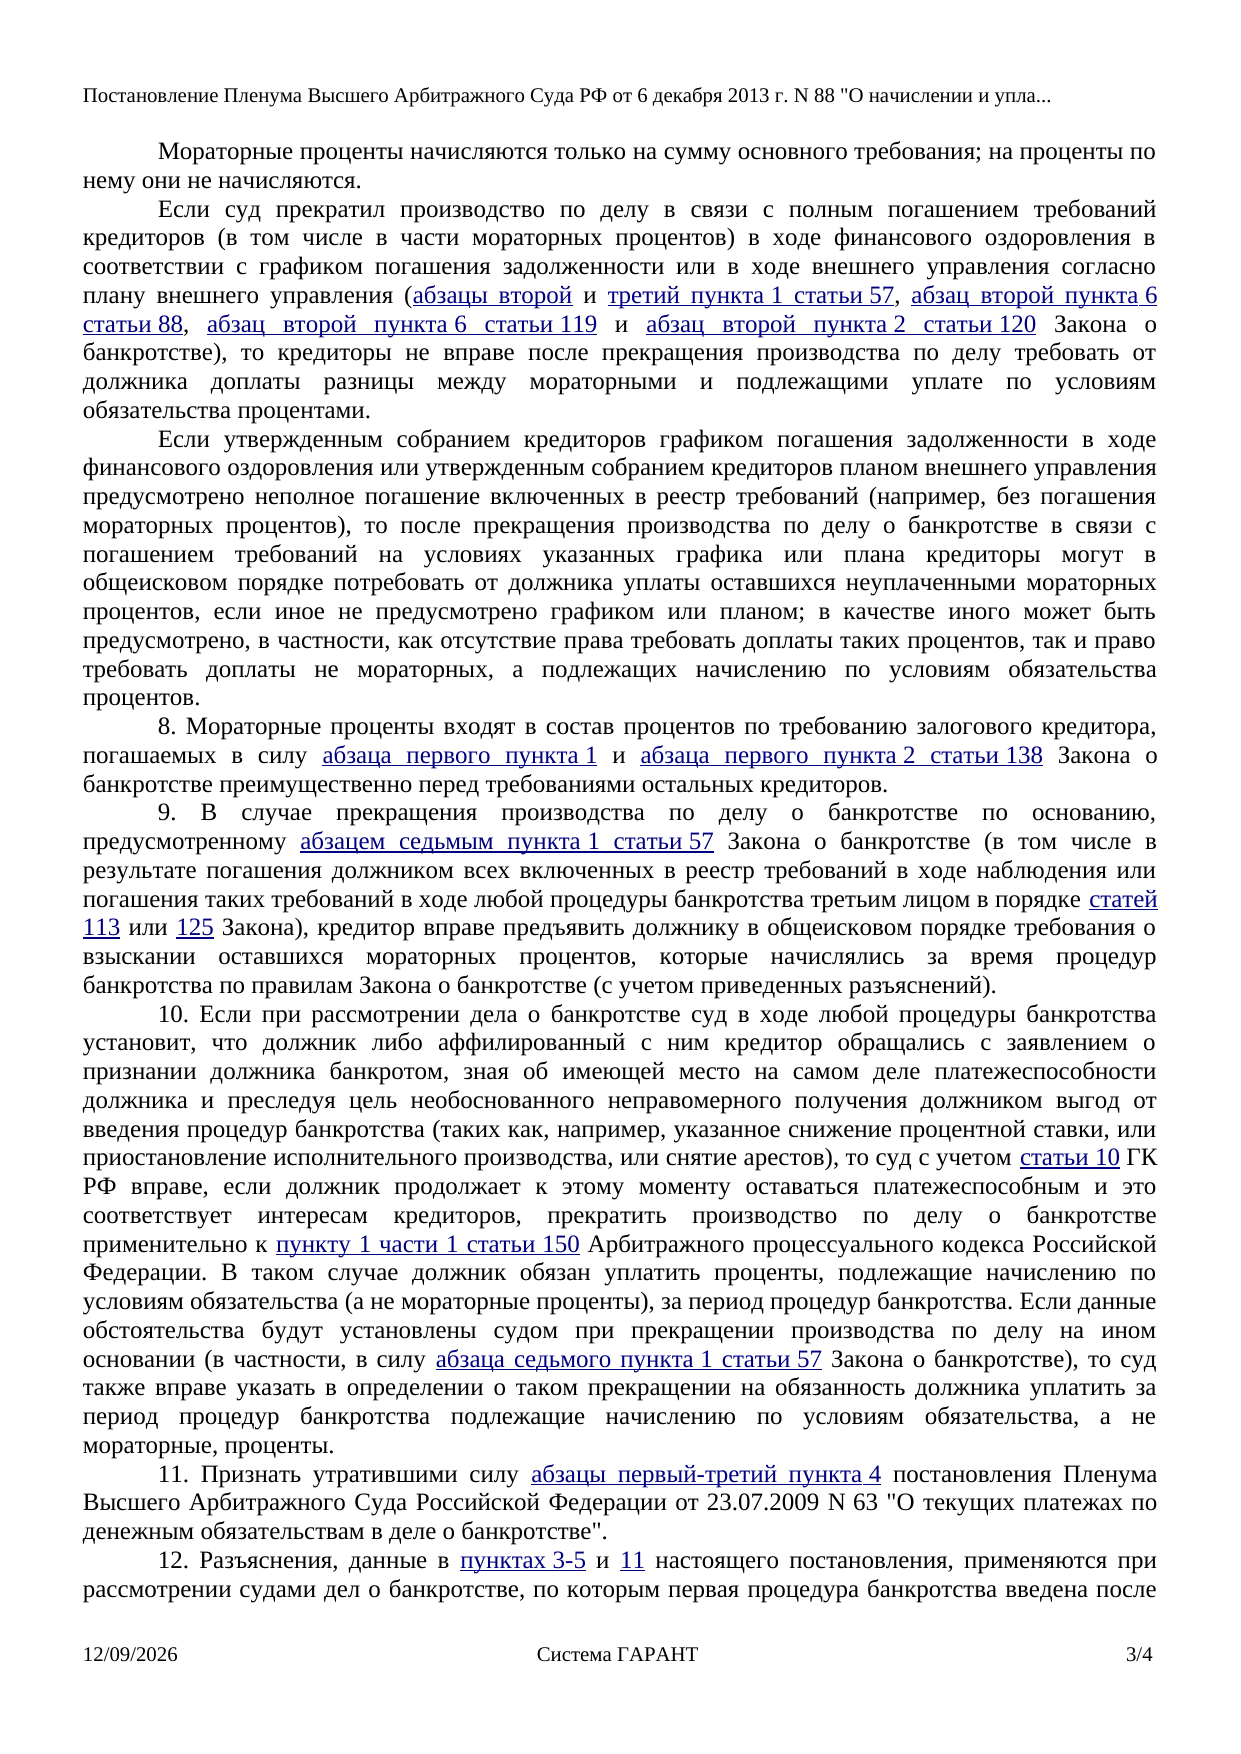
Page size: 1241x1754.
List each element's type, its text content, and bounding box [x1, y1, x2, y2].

text 9. В случае прекращения производства по делу о банкротстве по основанию, предусмотренному абзацем седьмым пункта 1 статьи 57 Закона о банкротстве (в том числе в результате погашения должником всех включенных в реестр требований в ходе наблюдения или погашения таких требований в ходе любой процедуры банкротства третьим лицом в порядке статей 113 или 125 Закона), кредитор вправе предъявить должнику в общеисковом порядке требования о взыскании оставшихся мораторных процентов, которые начислялись за время процедур банкротства по правилам Закона о банкротстве (с учетом приведенных разъяснений). [83, 797, 1157, 999]
text 11. Признать утратившими силу абзацы первый-третий пункта 4 постановления Пленума Высшего Арбитражного Суда Российской Федерации от 23.07.2009 N 63 "О текущих платежах по денежным обязательствам в деле о банкротстве". [83, 1459, 1157, 1545]
text 12. Разъяснения, данные в пунктах 3-5 и 11 настоящего постановления, применяются при рассмотрении судами дел о банкротстве, по которым первая процедура банкротства введена после [83, 1545, 1157, 1602]
text 8. Мораторные проценты входят в состав процентов по требованию залогового кредитора, погашаемых в силу абзаца первого пункта 1 и абзаца первого пункта 2 статьи 138 Закона о банкротстве преимущественно перед требованиями остальных кредиторов. [83, 711, 1157, 797]
text 10. Если при рассмотрении дела о банкротстве суд в ходе любой процедуры банкротства установит, что должник либо аффилированный с ним кредитор обращались с заявлением о признании должника банкротом, зная об имеющей место на самом деле платежеспособности должника и преследуя цель необоснованного неправомерного получения должником выгод от введения процедур банкротства (таких как, например, указанное снижение процентной ставки, или приостановление исполнительного производства, или снятие арестов), то суд с учетом статьи 10 ГК РФ вправе, если должник продолжает к этому моменту оставаться платежеспособным и это соответствует интересам кредиторов, прекратить производство по делу о банкротстве применительно к пункту 1 части 1 статьи 150 Арбитражного процессуального кодекса Российской Федерации. В таком случае должник обязан уплатить проценты, подлежащие начислению по условиям обязательства (а не мораторные проценты), за период процедур банкротства. Если данные обстоятельства будут установлены судом при прекращении производства по делу на ином основании (в частности, в силу абзаца седьмого пункта 1 статьи 57 Закона о банкротстве), то суд также вправе указать в определении о таком прекращении на обязанность должника уплатить за период процедур банкротства подлежащие начислению по условиям обязательства, а не мораторные, проценты. [83, 999, 1157, 1459]
text Если утвержденным собранием кредиторов графиком погашения задолженности в ходе финансового оздоровления или утвержденным собранием кредиторов планом внешнего управления предусмотрено неполное погашение включенных в реестр требований (например, без погашения мораторных процентов), то после прекращения производства по делу о банкротстве в связи с погашением требований на условиях указанных графика или плана кредиторы могут в общеисковом порядке потребовать от должника уплаты оставшихся неуплаченными мораторных процентов, если иное не предусмотрено графиком или планом; в качестве иного может быть предусмотрено, в частности, как отсутствие права требовать доплаты таких процентов, так и право требовать доплаты не мораторных, а подлежащих начислению по условиям обязательства процентов. [83, 424, 1157, 711]
text Мораторные проценты начисляются только на сумму основного требования; на проценты по нему они не начисляются. [83, 136, 1157, 194]
text Если суд прекратил производство по делу в связи с полным погашением требований кредиторов (в том числе в части мораторных процентов) в ходе финансового оздоровления в соответствии с графиком погашения задолженности или в ходе внешнего управления согласно плану внешнего управления (абзацы второй и третий пункта 1 статьи 57, абзац второй пункта 6 статьи 88, абзац второй пункта 6 статьи 119 и абзац второй пункта 2 статьи 120 Закона о банкротстве), то кредиторы не вправе после прекращения производства по делу требовать от должника доплаты разницы между мораторными и подлежащими уплате по условиям обязательства процентами. [83, 194, 1157, 424]
